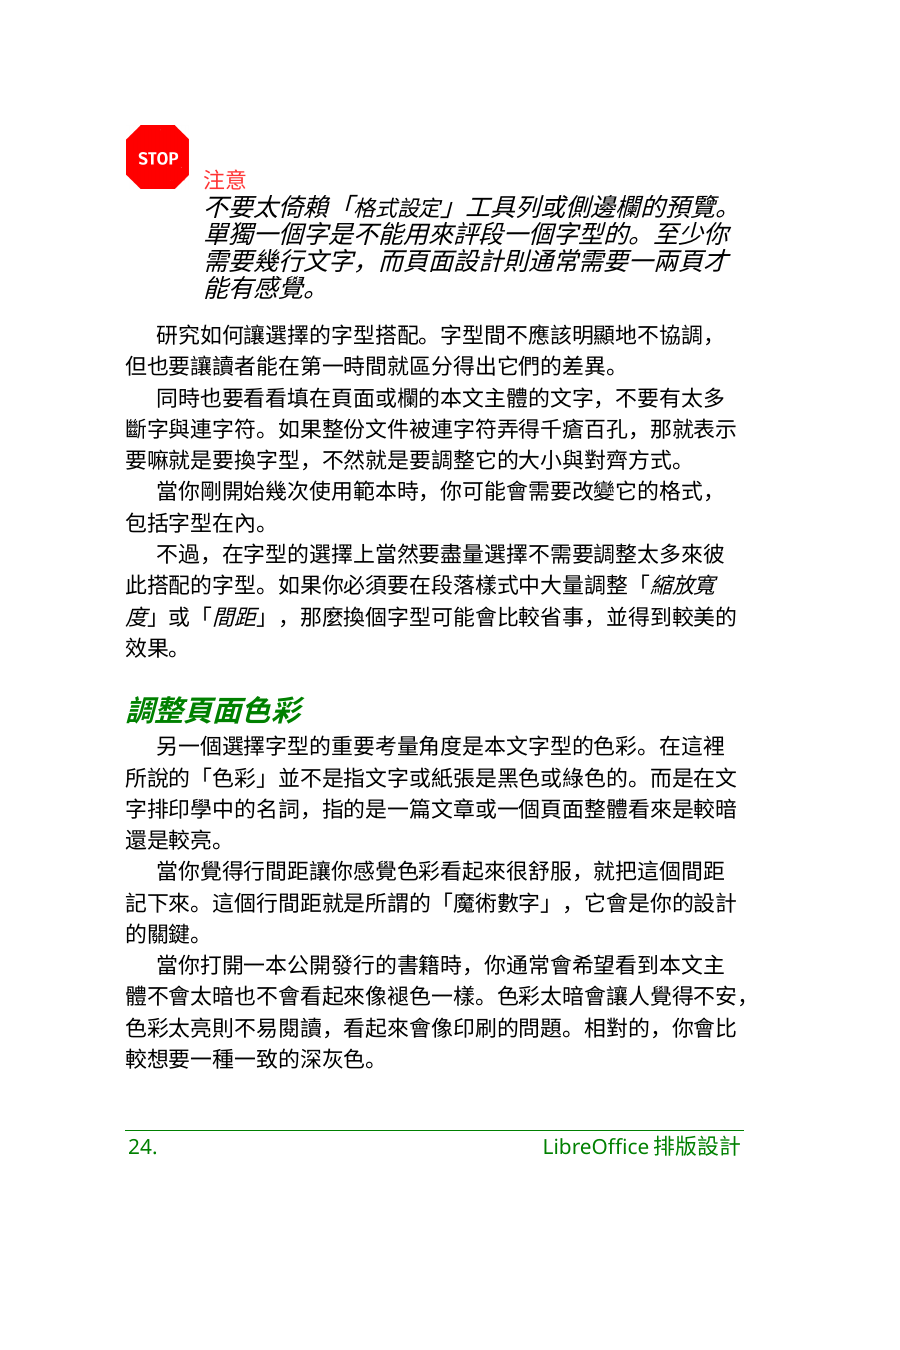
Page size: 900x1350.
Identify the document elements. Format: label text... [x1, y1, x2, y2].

text 同時也要看看填在頁面或欄的本文主體的文字，不要有太多斷字與連字符。如果整份文件被連字符弄得千瘡百孔，那就表示要嘛就是要換字型，不然就是要調整它的大小與對齊方式。 [125, 381, 744, 475]
text 另一個選擇字型的重要考量角度是本文字型的色彩。在這裡所說的「色彩」並不是指文字或紙張是黑色或綠色的。而是在文字排印學中的名詞，指的是一篇文章或一個頁面整體看來是較暗還是較亮。 [125, 730, 744, 855]
text 當你覺得行間距讓你感覺色彩看起來很舒服，就把這個間距記下來。這個行間距就是所謂的「魔術數字」，它會是你的設計的關鍵。 [125, 855, 744, 948]
text 當你打開一本公開發行的書籍時，你通常會希望看到本文主體不會太暗也不會看起來像褪色一樣。色彩太暗會讓人覺得不安，色彩太亮則不易閱讀，看起來會像印刷的問題。相對的，你會比較想要一種一致的深灰色。 [125, 948, 744, 1073]
text 不過，在字型的選擇上當然要盡量選擇不需要調整太多來彼此搭配的字型。如果你必須要在段落樣式中大量調整「縮放寬度」或「間距」，那麼換個字型可能會比較省事，並得到較美的效果。 [125, 537, 744, 662]
text 當你剛開始幾次使用範本時，你可能會需要改變它的格式，包括字型在內。 [125, 475, 744, 537]
text 研究如何讓選擇的字型搭配。字型間不應該明顯地不協調，但也要讓讀者能在第一時間就區分得出它們的差異。 [125, 319, 744, 381]
text 不要太倚賴「格式設定」工具列或側邊欄的預覽。單獨一個字是不能用來評段一個字型的。至少你需要幾行文字，而頁面設計則通常需要一兩頁才能有感覺。 [203, 195, 744, 303]
subtitle 調整頁面色彩 [125, 687, 744, 730]
picture [126, 125, 189, 189]
list 注意 [125, 125, 744, 195]
